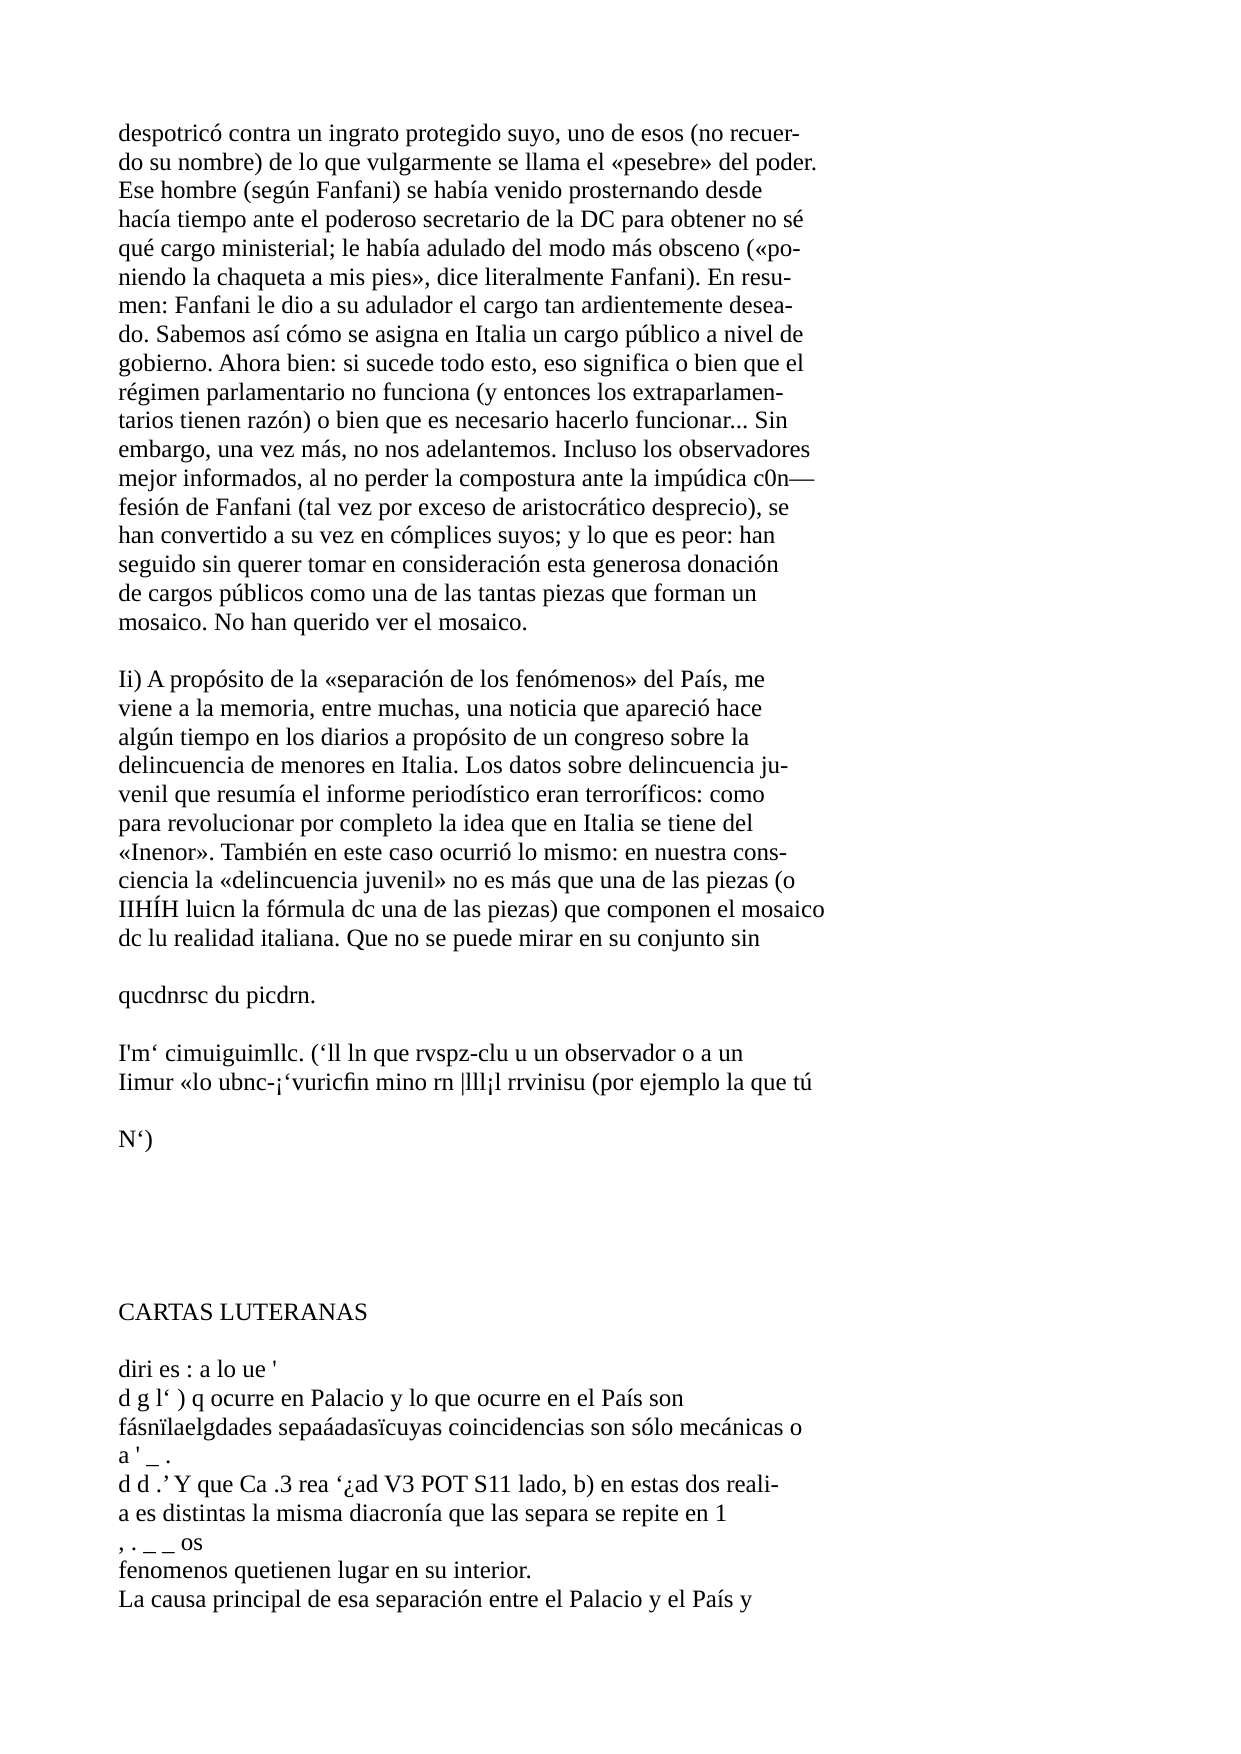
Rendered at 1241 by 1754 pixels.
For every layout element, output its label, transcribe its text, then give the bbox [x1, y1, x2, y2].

text tarios tienen razón) o bien que es necesario hacerlo funcionar... Sin [118, 406, 1122, 434]
text para revolucionar por completo la idea que en Italia se tiene del [118, 808, 1122, 837]
text Iimur «lo ubnc-¡‘vuricﬁn mino rn |lll¡l rrvinisu (por ejemplo la que tú [118, 1067, 1122, 1096]
text venil que resumía el informe periodístico eran terroríficos: como [118, 779, 1122, 808]
text despotricó contra un ingrato protegido suyo, uno de esos (no recuer- [118, 118, 1122, 147]
text qucdnrsc du picdrn. [118, 981, 1122, 1009]
text do su nombre) de lo que vulgarmente se llama el «pesebre» del poder. [118, 147, 1122, 176]
text dc lu realidad italiana. Que no se puede mirar en su conjunto sin [118, 923, 1122, 952]
text han convertido a su vez en cómplices suyos; y lo que es peor: han [118, 521, 1122, 549]
text a es distintas la misma diacronía que las separa se repite en 1 [118, 1498, 1122, 1527]
text Ii) A propósito de la «separación de los fenómenos» del País, me [118, 664, 1122, 693]
text seguido sin querer tomar en consideración esta generosa donación [118, 549, 1122, 578]
text a ' _ . [118, 1441, 1122, 1469]
text niendo la chaqueta a mis pies», dice literalmente Fanfani). En resu- [118, 262, 1122, 291]
text CARTAS LUTERANAS [118, 1297, 1122, 1326]
text de cargos públicos como una de las tantas piezas que forman un [118, 578, 1122, 607]
text qué cargo ministerial; le había adulado del modo más obsceno («po- [118, 233, 1122, 262]
text gobierno. Ahora bien: si sucede todo esto, eso significa o bien que el [118, 348, 1122, 377]
text men: Fanfani le dio a su adulador el cargo tan ardientemente desea- [118, 291, 1122, 319]
text mosaico. No han querido ver el mosaico. [118, 607, 1122, 636]
text mejor informados, al no perder la compostura ante la impúdica c0n— [118, 463, 1122, 492]
text fenomenos quetienen lugar en su interior. [118, 1556, 1122, 1584]
text do. Sabemos así cómo se asigna en Italia un cargo público a nivel de [118, 319, 1122, 348]
text delincuencia de menores en Italia. Los datos sobre delincuencia ju- [118, 751, 1122, 779]
text algún tiempo en los diarios a propósito de un congreso sobre la [118, 722, 1122, 751]
text embargo, una vez más, no nos adelantemos. Incluso los observadores [118, 434, 1122, 463]
text viene a la memoria, entre muchas, una noticia que apareció hace [118, 693, 1122, 722]
text d d .’ Y que Ca .3 rea ‘¿ad V3 POT S11 lado, b) en estas dos reali- [118, 1469, 1122, 1498]
text «Inenor». También en este caso ocurrió lo mismo: en nuestra cons- [118, 837, 1122, 866]
text IIHÍH luicn la fórmula dc una de las piezas) que componen el mosaico [118, 894, 1122, 923]
text N‘) [118, 1124, 1122, 1153]
text régimen parlamentario no funciona (y entonces los extraparlamen- [118, 377, 1122, 406]
text fesión de Fanfani (tal vez por exceso de aristocrático desprecio), se [118, 492, 1122, 521]
text Ese hombre (según Fanfani) se había venido prosternando desde [118, 176, 1122, 204]
text d g l‘ ) q ocurre en Palacio y lo que ocurre en el País son [118, 1383, 1122, 1412]
text fásnïlaelgdades sepaáadasïcuyas coincidencias son sólo mecánicas o [118, 1412, 1122, 1441]
text ciencia la «delincuencia juvenil» no es más que una de las piezas (o [118, 866, 1122, 894]
text hacía tiempo ante el poderoso secretario de la DC para obtener no sé [118, 204, 1122, 233]
text , . _ _ os [118, 1527, 1122, 1556]
text La causa principal de esa separación entre el Palacio y el País y [118, 1584, 1122, 1613]
text I'm‘ cimuiguimllc. (‘ll ln que rvspz-clu u un observador o a un [118, 1038, 1122, 1067]
text diri es : a lo ue ' [118, 1354, 1122, 1383]
